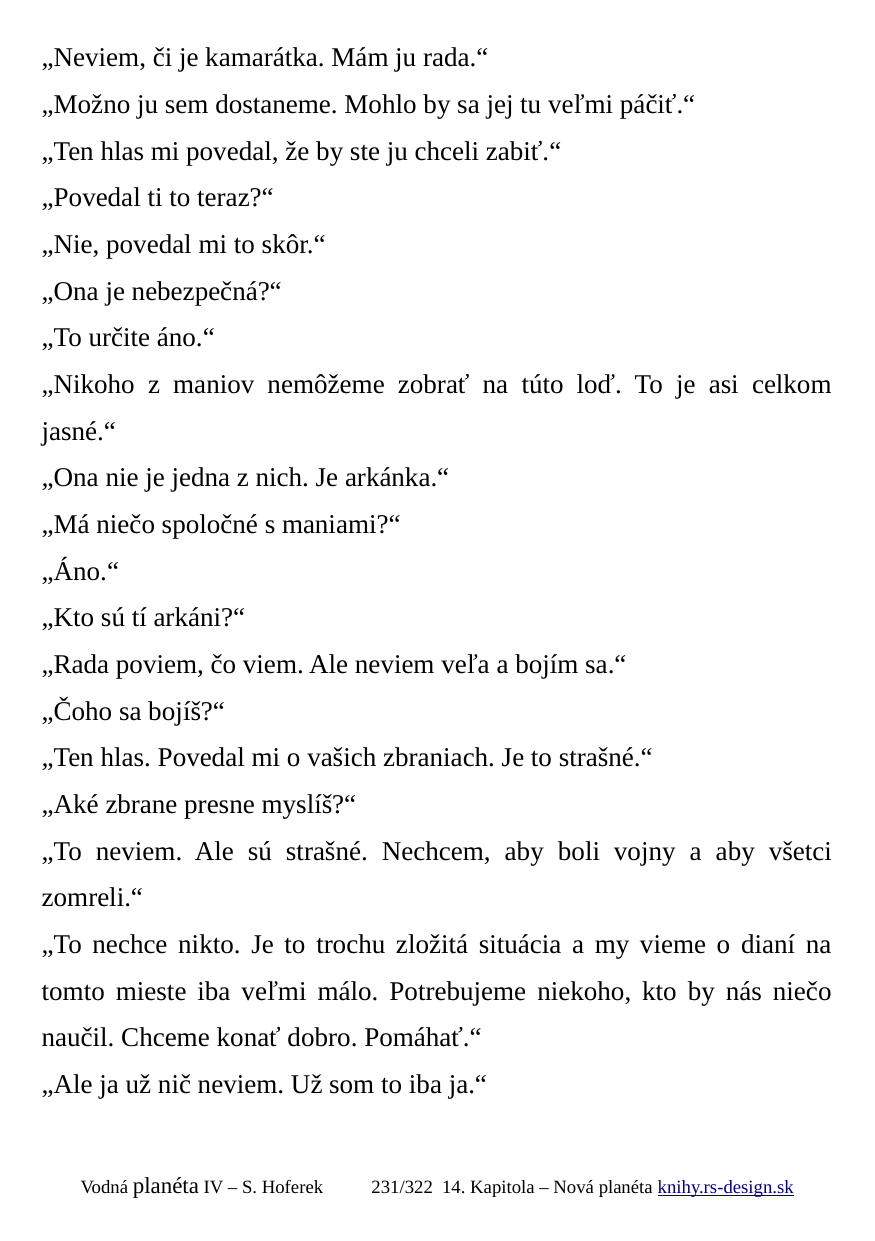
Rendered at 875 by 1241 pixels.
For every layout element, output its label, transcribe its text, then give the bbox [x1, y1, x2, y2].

text „Kto sú tí arkáni?“ [41, 601, 833, 632]
text „Ten hlas. Povedal mi o vašich zbraniach. Je to strašné.“ [41, 741, 833, 772]
text „Má niečo spoločné s maniami?“ [41, 508, 833, 539]
text „Nikoho z maniov nemôžeme zobrať na túto loď. To je asi celkom jasné.“ [41, 368, 833, 446]
text „Ona je nebezpečná?“ [41, 275, 833, 306]
text „Aké zbrane presne myslíš?“ [41, 788, 833, 819]
text „Ten hlas mi povedal, že by ste ju chceli zabiť.“ [41, 135, 833, 166]
text „Nie, povedal mi to skôr.“ [41, 228, 833, 259]
text „Neviem, či je kamarátka. Mám ju rada.“ [41, 41, 833, 72]
text „Čoho sa bojíš?“ [41, 695, 833, 726]
text „Ale ja už nič neviem. Už som to iba ja.“ [41, 1068, 833, 1099]
text „To neviem. Ale sú strašné. Nechcem, aby boli vojny a aby všetci zomreli.“ [41, 835, 833, 912]
text „To nechce nikto. Je to trochu zložitá situácia a my vieme o dianí na tomto mieste iba veľmi málo. Potrebujeme niekoho, kto by nás niečo naučil. Chceme konať dobro. Pomáhať.“ [41, 928, 833, 1052]
text „Rada poviem, čo viem. Ale neviem veľa a bojím sa.“ [41, 648, 833, 679]
text „To určite áno.“ [41, 321, 833, 352]
text „Možno ju sem dostaneme. Mohlo by sa jej tu veľmi páčiť.“ [41, 88, 833, 119]
text „Áno.“ [41, 555, 833, 586]
text „Povedal ti to teraz?“ [41, 181, 833, 212]
text „Ona nie je jedna z nich. Je arkánka.“ [41, 461, 833, 492]
